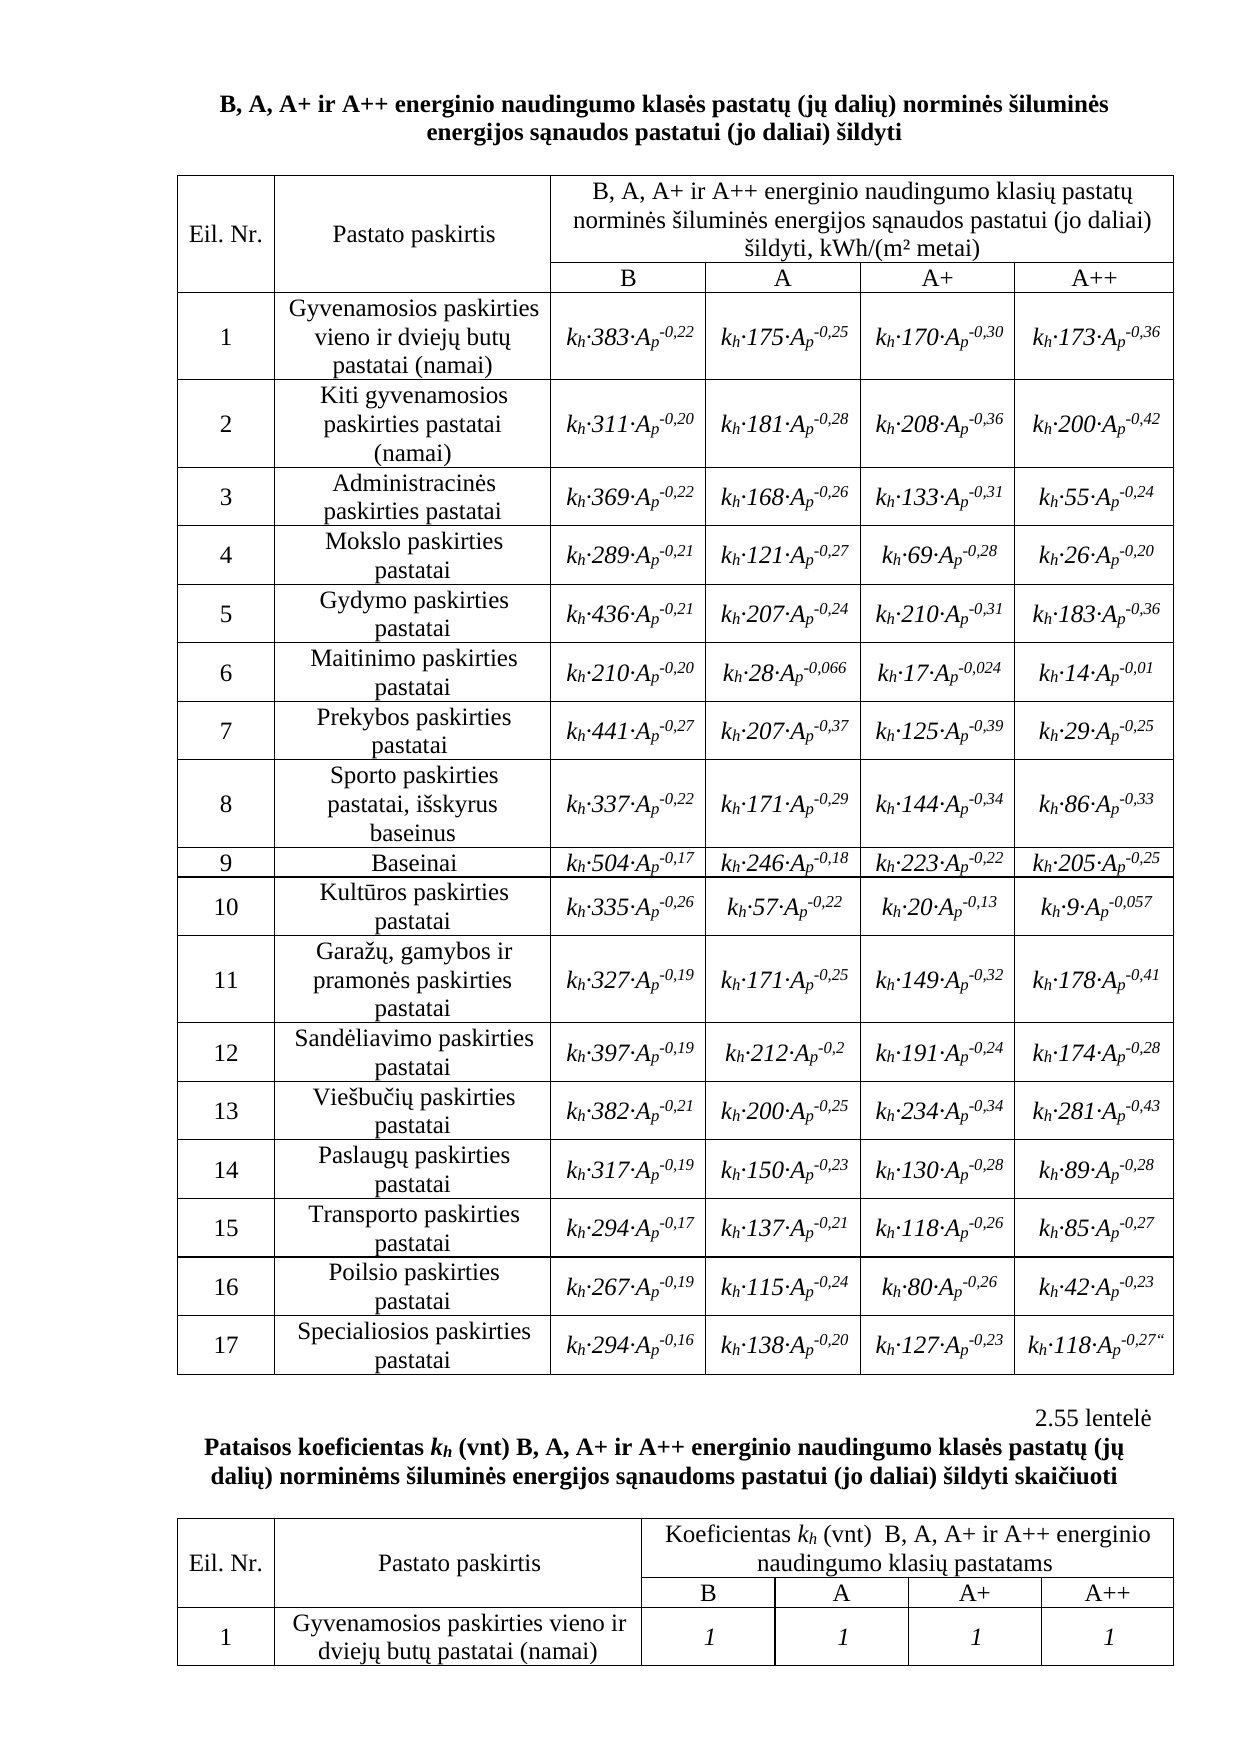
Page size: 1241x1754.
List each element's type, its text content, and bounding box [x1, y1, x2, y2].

table_cell A [706, 263, 860, 292]
table_cell 11 [178, 936, 274, 1022]
table_cell kh·181·Ap-0,28 [706, 380, 860, 467]
table_cell kh·20·Ap-0,13 [861, 878, 1014, 935]
table_cell kh·42·Ap-0,23 [1015, 1258, 1173, 1315]
table_cell kh·294·Ap-0,17 [551, 1199, 705, 1256]
table_cell kh·137·Ap-0,21 [706, 1199, 860, 1256]
table_cell B [551, 263, 705, 292]
table_cell 1 [909, 1608, 1041, 1665]
table_cell kh·504·Ap-0,17 [551, 848, 705, 876]
table_cell kh·118·Ap-0,27“ [1015, 1316, 1173, 1373]
table_cell kh·9·Ap-0,057 [1015, 878, 1173, 935]
table_header Eil. Nr. [178, 176, 274, 292]
table_cell 8 [178, 760, 274, 847]
table_cell 6 [178, 643, 274, 701]
table_cell 2 [178, 380, 274, 467]
table_cell 9 [178, 848, 274, 876]
table_cell kh·191·Ap-0,24 [861, 1023, 1014, 1081]
table_cell kh·55·Ap-0,24 [1015, 468, 1173, 525]
table_cell kh·138·Ap-0,20 [706, 1316, 860, 1373]
table_cell kh·86·Ap-0,33 [1015, 760, 1173, 847]
table_cell kh·130·Ap-0,28 [861, 1140, 1014, 1198]
table_cell Viešbučių paskirties pastatai [275, 1082, 550, 1139]
table_cell 12 [178, 1023, 274, 1081]
table_cell Baseinai [275, 848, 550, 876]
table_header Koeficientas kh (vnt) B, A, A+ ir A++ energinio naudingumo klasių pastatams [642, 1519, 1173, 1577]
table_cell kh·234·Ap-0,34 [861, 1082, 1014, 1139]
table_cell kh·210·Ap-0,31 [861, 585, 1014, 642]
table_cell kh·289·Ap-0,21 [551, 526, 705, 584]
table_cell Specialiosios paskirties pastatai [275, 1316, 550, 1373]
table_cell 14 [178, 1140, 274, 1198]
table_cell Gyvenamosios paskirties vieno ir dviejų butų pastatai (namai) [275, 1608, 641, 1665]
table_cell kh·205·Ap-0,25 [1015, 848, 1173, 876]
table_cell kh·115·Ap-0,24 [706, 1258, 860, 1315]
table_cell kh·441·Ap-0,27 [551, 702, 705, 759]
table_cell kh·168·Ap-0,26 [706, 468, 860, 525]
table_header Pastato paskirtis [275, 176, 550, 292]
text Pataisos koeficientas kh (vnt) B, A, A+ ir A++ energinio naudingumo klasės pastatų (jų dalių) norminėms šiluminės energijos sąnaudoms pastatui (jo daliai) šildyti skaičiuoti [177, 1432, 1151, 1489]
table_cell A+ [909, 1578, 1041, 1607]
table_cell kh·14·Ap-0,01 [1015, 643, 1173, 701]
table_cell kh·29·Ap-0,25 [1015, 702, 1173, 759]
table_header Eil. Nr. [178, 1519, 274, 1607]
table_cell 5 [178, 585, 274, 642]
table_cell Poilsio paskirties pastatai [275, 1258, 550, 1315]
table_cell Paslaugų paskirties pastatai [275, 1140, 550, 1198]
table_cell kh·317·Ap-0,19 [551, 1140, 705, 1198]
table_cell kh·17·Ap-0,024 [861, 643, 1014, 701]
table_cell A++ [1015, 263, 1173, 292]
table_cell 1 [178, 1608, 274, 1665]
table_cell kh·200·Ap-0,25 [706, 1082, 860, 1139]
table_cell kh·397·Ap-0,19 [551, 1023, 705, 1081]
table_cell kh·208·Ap-0,36 [861, 380, 1014, 467]
table_header Pastato paskirtis [275, 1519, 641, 1607]
table_cell kh·246·Ap-0,18 [706, 848, 860, 876]
table_cell kh·85·Ap-0,27 [1015, 1199, 1173, 1256]
table_cell Gyvenamosios paskirties vieno ir dviejų butų pastatai (namai) [275, 293, 550, 379]
table_cell kh·125·Ap-0,39 [861, 702, 1014, 759]
table_cell kh·174·Ap-0,28 [1015, 1023, 1173, 1081]
table_cell kh·382·Ap-0,21 [551, 1082, 705, 1139]
table_cell 7 [178, 702, 274, 759]
table_cell kh·335·Ap-0,26 [551, 878, 705, 935]
table_cell 10 [178, 878, 274, 935]
table_cell 13 [178, 1082, 274, 1139]
table_cell kh·212·Ap-0,2 [706, 1023, 860, 1081]
table_header B, A, A+ ir A++ energinio naudingumo klasių pastatų norminės šiluminės energijos sąnaudos pastatui (jo daliai) šildyti, kWh/(m² metai) [551, 176, 1173, 262]
table_cell 15 [178, 1199, 274, 1256]
table_cell A [776, 1578, 908, 1607]
table_cell kh·436·Ap-0,21 [551, 585, 705, 642]
table_cell kh·171·Ap-0,25 [706, 936, 860, 1022]
table_cell 16 [178, 1258, 274, 1315]
table_cell kh·267·Ap-0,19 [551, 1258, 705, 1315]
table_cell kh·133·Ap-0,31 [861, 468, 1014, 525]
table_cell kh·26·Ap-0,20 [1015, 526, 1173, 584]
table_cell kh·200·Ap-0,42 [1015, 380, 1173, 467]
table_cell A+ [861, 263, 1014, 292]
table_cell Maitinimo paskirties pastatai [275, 643, 550, 701]
table_cell kh·178·Ap-0,41 [1015, 936, 1173, 1022]
table_cell 1 [642, 1608, 774, 1665]
table_cell kh·207·Ap-0,37 [706, 702, 860, 759]
table_cell kh·57·Ap-0,22 [706, 878, 860, 935]
table_cell Prekybos paskirties pastatai [275, 702, 550, 759]
table_cell Garažų, gamybos ir pramonės paskirties pastatai [275, 936, 550, 1022]
table_cell Gydymo paskirties pastatai [275, 585, 550, 642]
table_cell kh·311·Ap-0,20 [551, 380, 705, 467]
table_cell kh·327·Ap-0,19 [551, 936, 705, 1022]
table_cell kh·89·Ap-0,28 [1015, 1140, 1173, 1198]
table_cell kh·173·Ap-0,36 [1015, 293, 1173, 379]
table_cell kh·383·Ap-0,22 [551, 293, 705, 379]
table_cell kh·294·Ap-0,16 [551, 1316, 705, 1373]
table_cell kh·207·Ap-0,24 [706, 585, 860, 642]
table_cell Transporto paskirties pastatai [275, 1199, 550, 1256]
table_cell kh·369·Ap-0,22 [551, 468, 705, 525]
table_cell 1 [776, 1608, 908, 1665]
table_cell Sporto paskirties pastatai, išskyrus baseinus [275, 760, 550, 847]
table_cell Mokslo paskirties pastatai [275, 526, 550, 584]
table_cell kh·69·Ap-0,28 [861, 526, 1014, 584]
table_cell 1 [178, 293, 274, 379]
table_cell B [642, 1578, 774, 1607]
table_cell kh·118·Ap-0,26 [861, 1199, 1014, 1256]
table_cell kh·127·Ap-0,23 [861, 1316, 1014, 1373]
table_cell kh·150·Ap-0,23 [706, 1140, 860, 1198]
table_cell kh·80·Ap-0,26 [861, 1258, 1014, 1315]
table_cell kh·210·Ap-0,20 [551, 643, 705, 701]
table_cell kh·337·Ap-0,22 [551, 760, 705, 847]
table_cell 4 [178, 526, 274, 584]
table_cell kh·149·Ap-0,32 [861, 936, 1014, 1022]
table_cell kh·175·Ap-0,25 [706, 293, 860, 379]
table_cell kh·281·Ap-0,43 [1015, 1082, 1173, 1139]
table_cell kh·183·Ap-0,36 [1015, 585, 1173, 642]
table_cell 1 [1042, 1608, 1173, 1665]
table_cell Kultūros paskirties pastatai [275, 878, 550, 935]
text 2.55 lentelė [177, 1403, 1151, 1432]
text B, A, A+ ir A++ energinio naudingumo klasės pastatų (jų dalių) norminės šiluminės energijos sąnaudos pastatui (jo daliai) šildyti [177, 89, 1151, 146]
table_cell kh·171·Ap-0,29 [706, 760, 860, 847]
table_cell A++ [1042, 1578, 1173, 1607]
table_cell 17 [178, 1316, 274, 1373]
table_cell kh·28·Ap-0,066 [706, 643, 860, 701]
table_cell kh·170·Ap-0,30 [861, 293, 1014, 379]
table_cell Administracinės paskirties pastatai [275, 468, 550, 525]
table_cell Kiti gyvenamosios paskirties pastatai (namai) [275, 380, 550, 467]
table_cell kh·121·Ap-0,27 [706, 526, 860, 584]
table_cell kh·223·Ap-0,22 [861, 848, 1014, 876]
table_cell 3 [178, 468, 274, 525]
table_cell Sandėliavimo paskirties pastatai [275, 1023, 550, 1081]
table_cell kh·144·Ap-0,34 [861, 760, 1014, 847]
